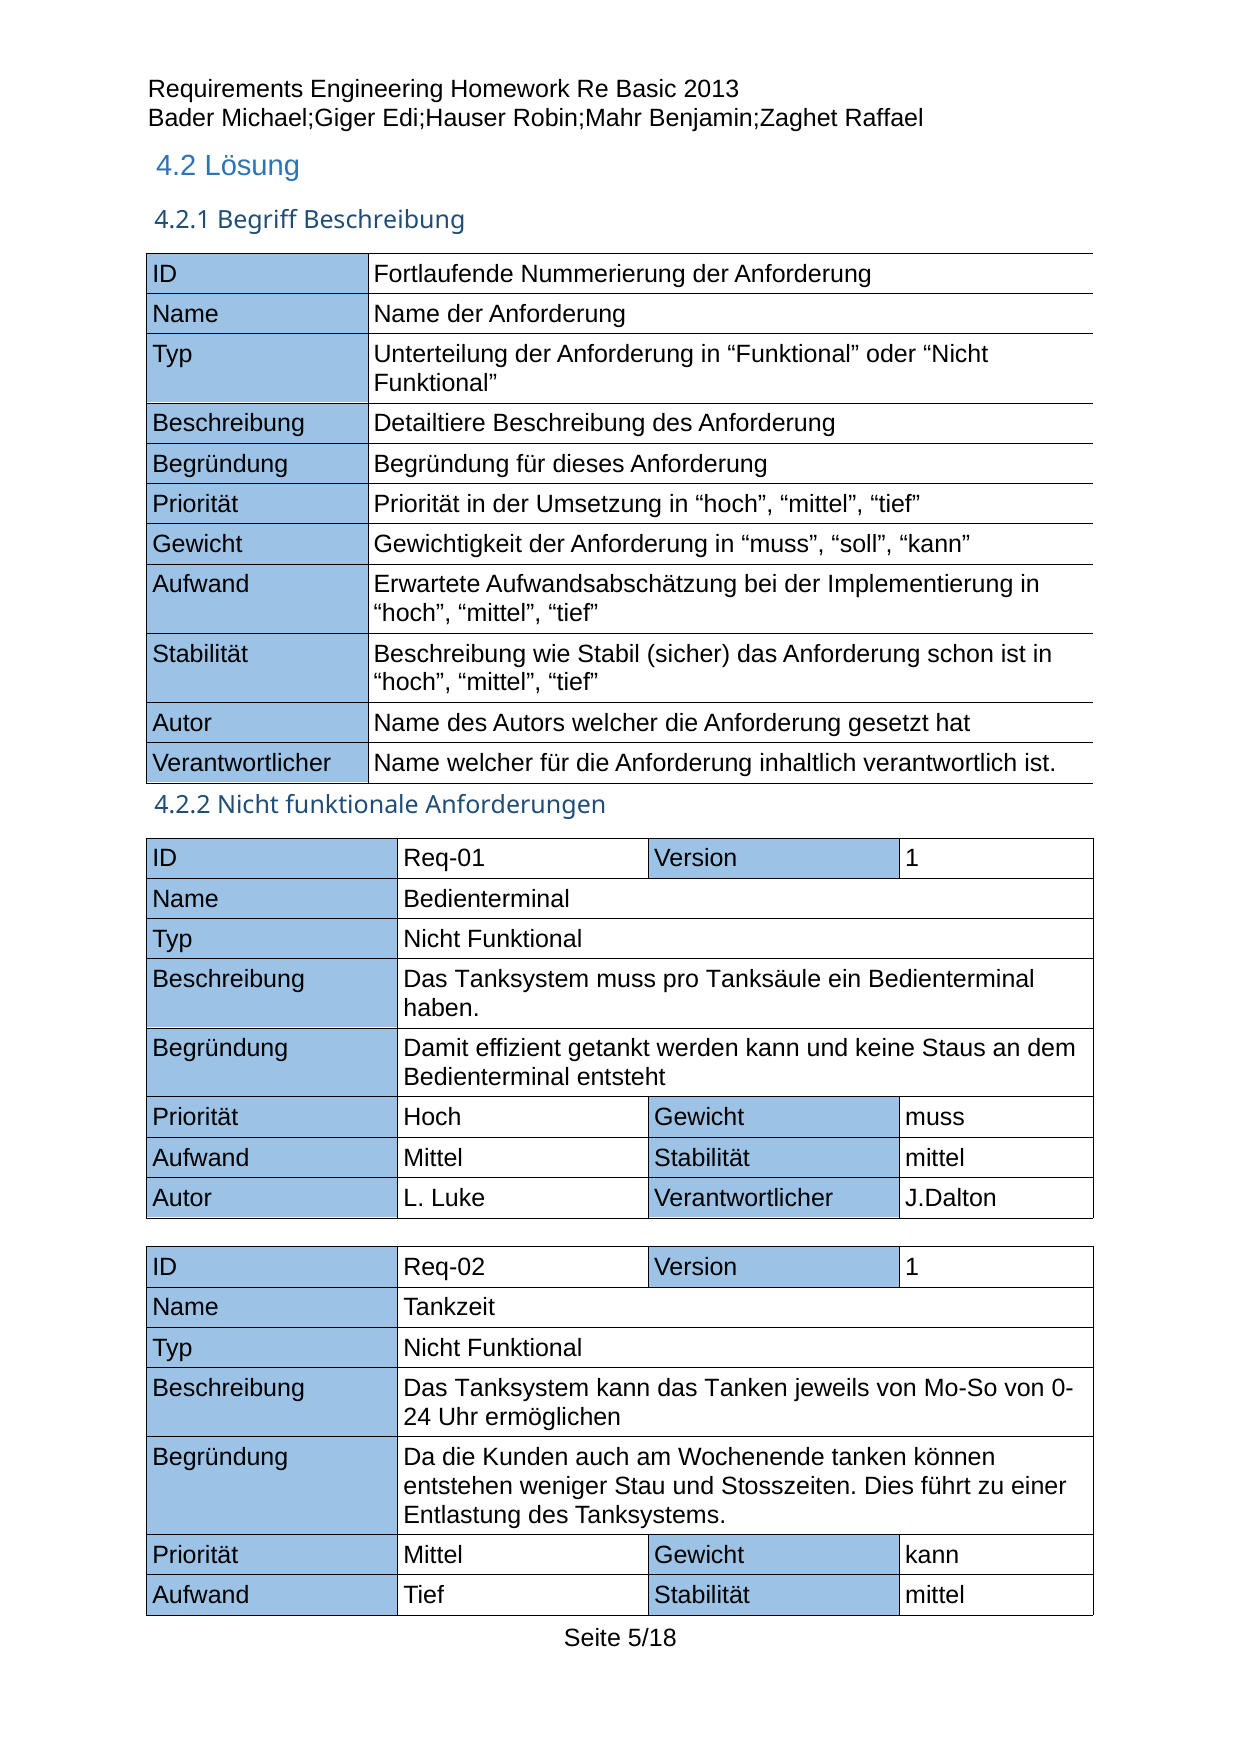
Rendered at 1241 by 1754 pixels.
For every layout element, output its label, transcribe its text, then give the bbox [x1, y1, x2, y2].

table_cell Mittel [398, 1535, 648, 1574]
table_header Version [649, 839, 899, 878]
table_cell Nicht Funktional [398, 919, 1093, 958]
table_cell mittel [900, 1138, 1093, 1177]
table_cell Name [147, 879, 397, 918]
table_cell Beschreibung [147, 404, 368, 443]
table_cell Stabilität [147, 634, 368, 702]
table_cell Name welcher für die Anforderung inhaltlich verantwortlich ist. [369, 743, 1093, 782]
table_cell Gewicht [147, 524, 368, 564]
table_cell Begründung [147, 444, 368, 483]
table_cell Beschreibung [147, 1368, 397, 1436]
table_cell Verantwortlicher [147, 743, 368, 782]
table_cell kann [900, 1535, 1093, 1574]
table_cell Stabilität [649, 1138, 899, 1177]
table_cell Begründung [147, 1437, 397, 1534]
table_cell Mittel [398, 1138, 648, 1177]
table_cell Gewicht [649, 1535, 899, 1574]
table_cell Gewichtigkeit der Anforderung in “muss”, “soll”, “kann” [369, 524, 1093, 564]
table_cell Begründung [147, 1029, 397, 1096]
table_cell Aufwand [147, 1575, 397, 1615]
table_header 1 [900, 839, 1093, 878]
table_cell Beschreibung wie Stabil (sicher) das Anforderung schon ist in “hoch”, “mittel”, “tief” [369, 634, 1093, 702]
table_cell mittel [900, 1575, 1093, 1615]
table_cell Name des Autors welcher die Anforderung gesetzt hat [369, 703, 1093, 742]
table_cell J.Dalton [900, 1178, 1093, 1217]
table_header ID [147, 1247, 397, 1287]
table_cell Priorität [147, 1097, 397, 1137]
table_cell Autor [147, 703, 368, 742]
table_cell Nicht Funktional [398, 1328, 1093, 1367]
table_cell Unterteilung der Anforderung in “Funktional” oder “Nicht Funktional” [369, 334, 1093, 402]
table_cell Name [147, 1288, 397, 1327]
table_cell Beschreibung [147, 959, 397, 1027]
table_cell Priorität [147, 484, 368, 523]
table_cell Damit effizient getankt werden kann und keine Staus an dem Bedienterminal entsteht [398, 1029, 1093, 1096]
subtitle Lösung [148, 148, 1093, 181]
table_cell Verantwortlicher [649, 1178, 899, 1217]
table_cell Tief [398, 1575, 648, 1615]
table_header ID [147, 254, 368, 293]
table_cell Begründung für dieses Anforderung [369, 444, 1093, 483]
table_cell L. Luke [398, 1178, 648, 1217]
table_cell Typ [147, 334, 368, 402]
table_cell Gewicht [649, 1097, 899, 1137]
table_header 1 [900, 1247, 1093, 1287]
table_cell Das Tanksystem muss pro Tanksäule ein Bedienterminal haben. [398, 959, 1093, 1027]
table_cell Bedienterminal [398, 879, 1093, 918]
table_cell Priorität [147, 1535, 397, 1574]
table_cell Typ [147, 919, 397, 958]
table_cell Name [147, 294, 368, 333]
subtitle Nicht funktionale Anforderungen [148, 787, 1093, 821]
table_cell Priorität in der Umsetzung in “hoch”, “mittel”, “tief” [369, 484, 1093, 523]
table_header Req-01 [398, 839, 648, 878]
table_cell Name der Anforderung [369, 294, 1093, 333]
table_cell Hoch [398, 1097, 648, 1137]
table_cell Da die Kunden auch am Wochenende tanken können entstehen weniger Stau und Stosszeiten. Dies führt zu einer Entlastung des Tanksystems. [398, 1437, 1093, 1534]
table_cell Detailtiere Beschreibung des Anforderung [369, 404, 1093, 443]
table_cell Tankzeit [398, 1288, 1093, 1327]
table_cell Das Tanksystem kann das Tanken jeweils von Mo-So von 0-24 Uhr ermöglichen [398, 1368, 1093, 1436]
table_cell Aufwand [147, 1138, 397, 1177]
table_header Req-02 [398, 1247, 648, 1287]
table_cell Autor [147, 1178, 397, 1217]
table_cell Erwartete Aufwandsabschätzung bei der Implementierung in “hoch”, “mittel”, “tief” [369, 565, 1093, 633]
table_header Version [649, 1247, 899, 1287]
table_header Fortlaufende Nummerierung der Anforderung [369, 254, 1093, 293]
table_cell Aufwand [147, 565, 368, 633]
table_cell Stabilität [649, 1575, 899, 1615]
table_header ID [147, 839, 397, 878]
table_cell Typ [147, 1328, 397, 1367]
table_cell muss [900, 1097, 1093, 1137]
subtitle Begriff Beschreibung [148, 202, 1093, 236]
